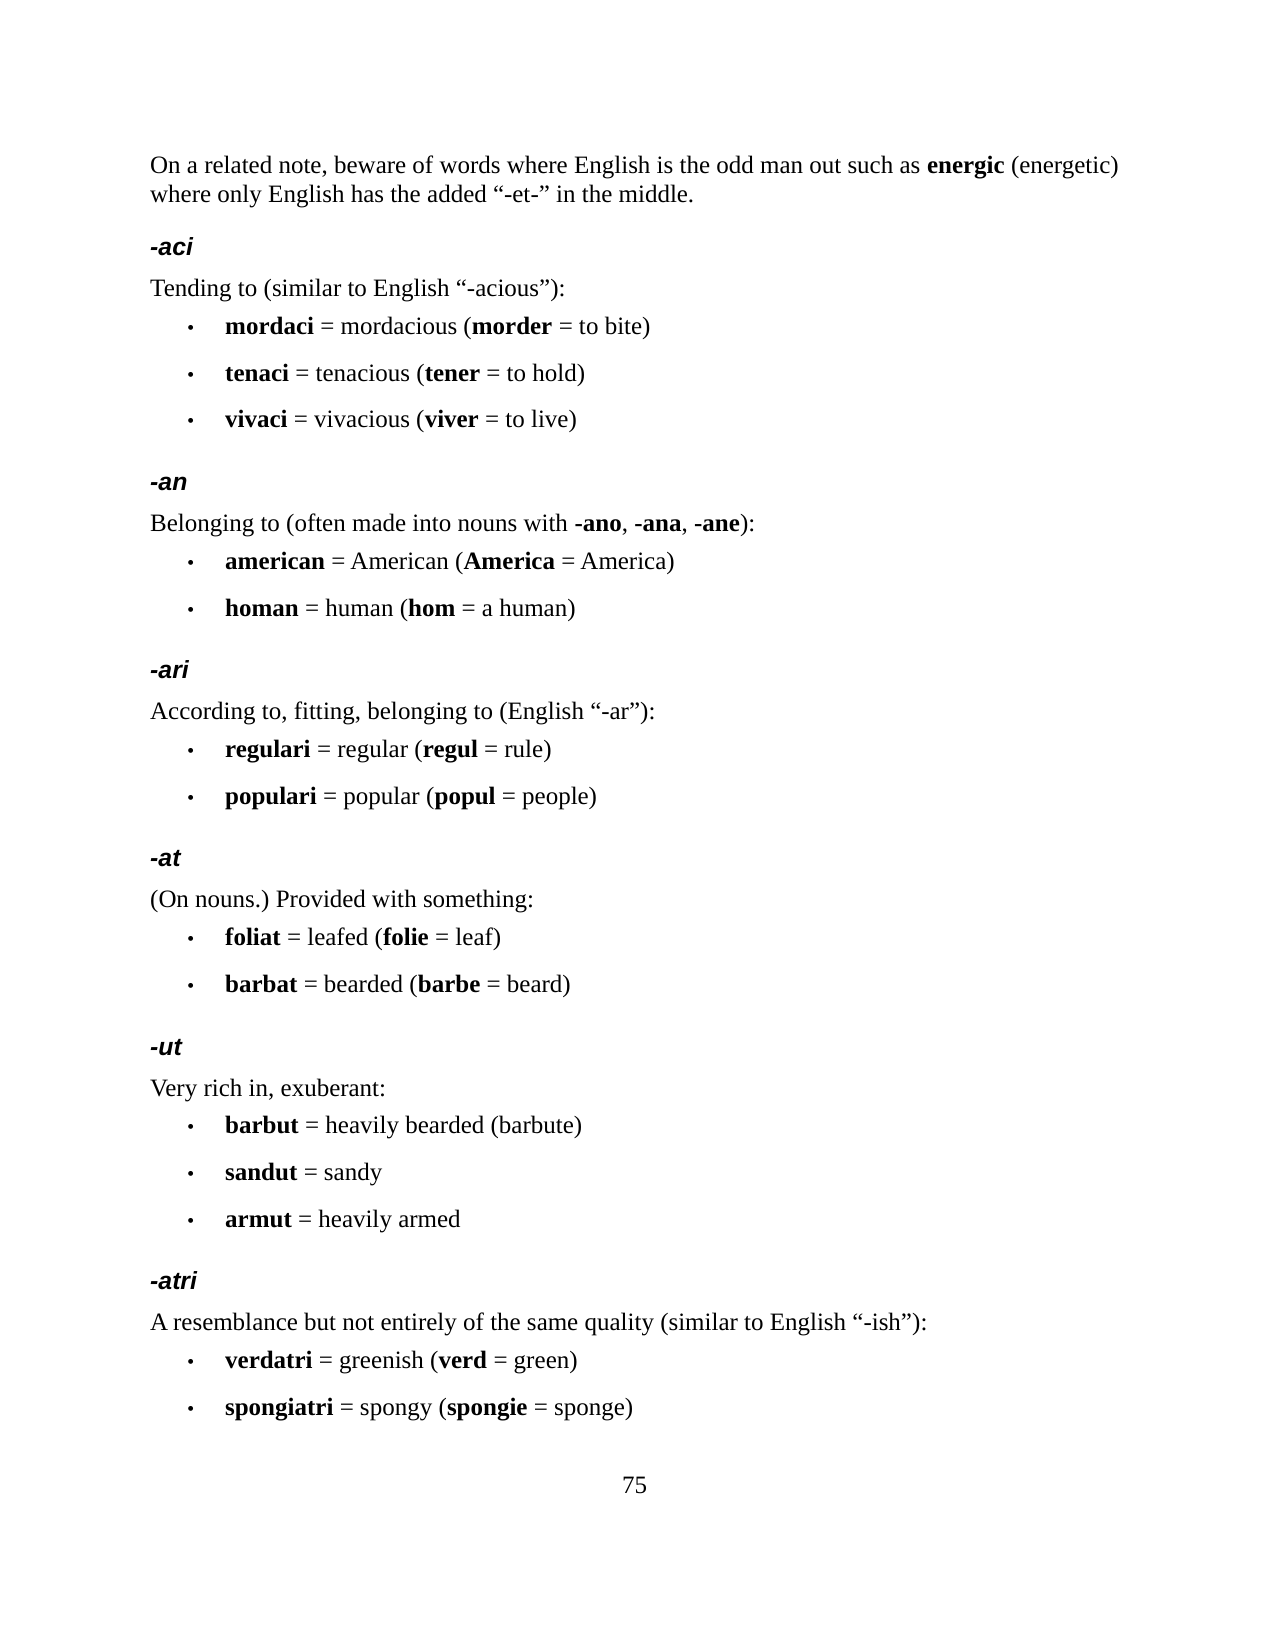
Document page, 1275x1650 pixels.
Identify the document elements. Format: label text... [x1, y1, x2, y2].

list regulari = regular (regul = rule) [187, 734, 1125, 763]
list armut = heavily armed [187, 1204, 1125, 1232]
list tenaci = tenacious (tener = to hold) [187, 358, 1125, 387]
list barbat = bearded (barbe = beard) [187, 969, 1125, 998]
subtitle -ari [150, 655, 1125, 684]
subtitle -atri [150, 1266, 1125, 1295]
list american = American (America = America) [187, 546, 1125, 575]
text According to, fitting, belonging to (English “-ar”): [150, 696, 1125, 725]
subtitle -at [150, 843, 1125, 872]
list populari = popular (popul = people) [187, 781, 1125, 809]
list homan = human (hom = a human) [187, 593, 1125, 621]
text (On nouns.) Provided with something: [150, 884, 1125, 913]
subtitle -aci [150, 232, 1125, 261]
list verdatri = greenish (verd = green) [187, 1345, 1125, 1374]
text Tending to (similar to English “-acious”): [150, 273, 1125, 302]
text Belonging to (often made into nouns with -ano, -ana, -ane): [150, 508, 1125, 537]
list spongiatri = spongy (spongie = sponge) [187, 1392, 1125, 1421]
list barbut = heavily bearded (barbute) [187, 1110, 1125, 1139]
list sandut = sandy [187, 1157, 1125, 1186]
text Very rich in, exuberant: [150, 1073, 1125, 1101]
text A resemblance but not entirely of the same quality (similar to English “-ish”): [150, 1307, 1125, 1336]
subtitle -ut [150, 1032, 1125, 1060]
subtitle -an [150, 467, 1125, 496]
text On a related note, beware of words where English is the odd man out such as energic (energetic) where only English has the added “-et-” in the middle. [150, 150, 1125, 207]
list mordaci = mordacious (morder = to bite) [187, 311, 1125, 340]
list vivaci = vivacious (viver = to live) [187, 404, 1125, 433]
list foliat = leafed (folie = leaf) [187, 922, 1125, 951]
